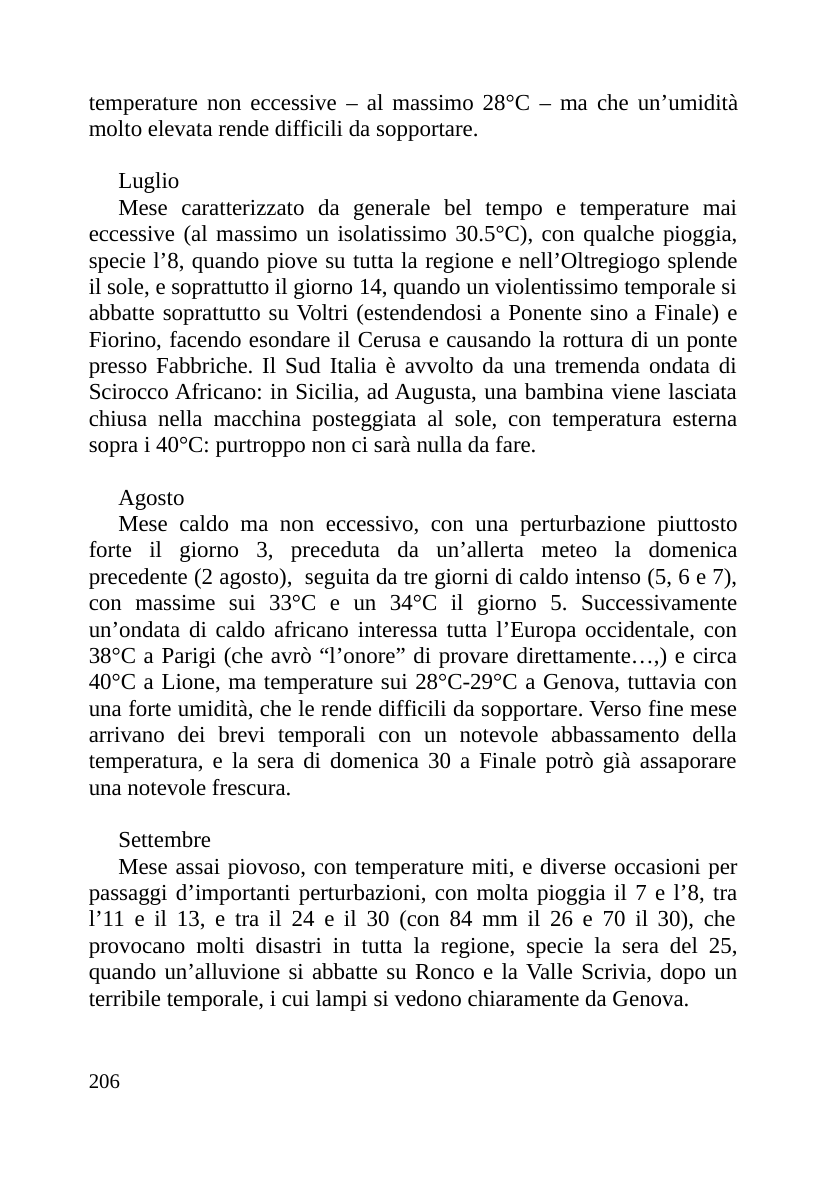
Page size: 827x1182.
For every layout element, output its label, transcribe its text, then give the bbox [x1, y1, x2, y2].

text Mese caldo ma non eccessivo, con una perturbazione piuttosto forte il giorno 3, preceduta da un’allerta meteo la domenica precedente (2 agosto), seguita da tre giorni di caldo intenso (5, 6 e 7), con massime sui 33°C e un 34°C il giorno 5. Successivamente un’ondata di caldo africano interessa tutta l’Europa occidentale, con 38°C a Parigi (che avrò “l’onore” di provare direttamente…,) e circa 40°C a Lione, ma temperature sui 28°C-29°C a Genova, tuttavia con una forte umidità, che le rende difficili da sopportare. Verso fine mese arrivano dei brevi temporali con un notevole abbassamento della temperatura, e la sera di domenica 30 a Finale potrò già assaporare una notevole frescura. [88, 510, 738, 800]
text Luglio [88, 168, 738, 194]
text Mese caratterizzato da generale bel tempo e temperature mai eccessive (al massimo un isolatissimo 30.5°C), con qualche pioggia, specie l’8, quando piove su tutta la regione e nell’Oltregiogo splende il sole, e soprattutto il giorno 14, quando un violentissimo temporale si abbatte soprattutto su Voltri (estendendosi a Ponente sino a Finale) e Fiorino, facendo esondare il Cerusa e causando la rottura di un ponte presso Fabbriche. Il Sud Italia è avvolto da una tremenda ondata di Scirocco Africano: in Sicilia, ad Augusta, una bambina viene lasciata chiusa nella macchina posteggiata al sole, con temperatura esterna sopra i 40°C: purtroppo non ci sarà nulla da fare. [88, 194, 738, 457]
text Mese assai piovoso, con temperature miti, e diverse occasioni per passaggi d’importanti perturbazioni, con molta pioggia il 7 e l’8, tra l’11 e il 13, e tra il 24 e il 30 (con 84 mm il 26 e 70 il 30), che provocano molti disastri in tutta la regione, specie la sera del 25, quando un’alluvione si abbatte su Ronco e la Valle Scrivia, dopo un terribile temporale, i cui lampi si vedono chiaramente da Genova. [88, 853, 738, 1011]
text Agosto [88, 484, 738, 510]
text Settembre [88, 826, 738, 853]
text temperature non eccessive ‒ al massimo 28°C ‒ ma che un’umidità molto elevata rende difficili da sopportare. [88, 88, 738, 141]
